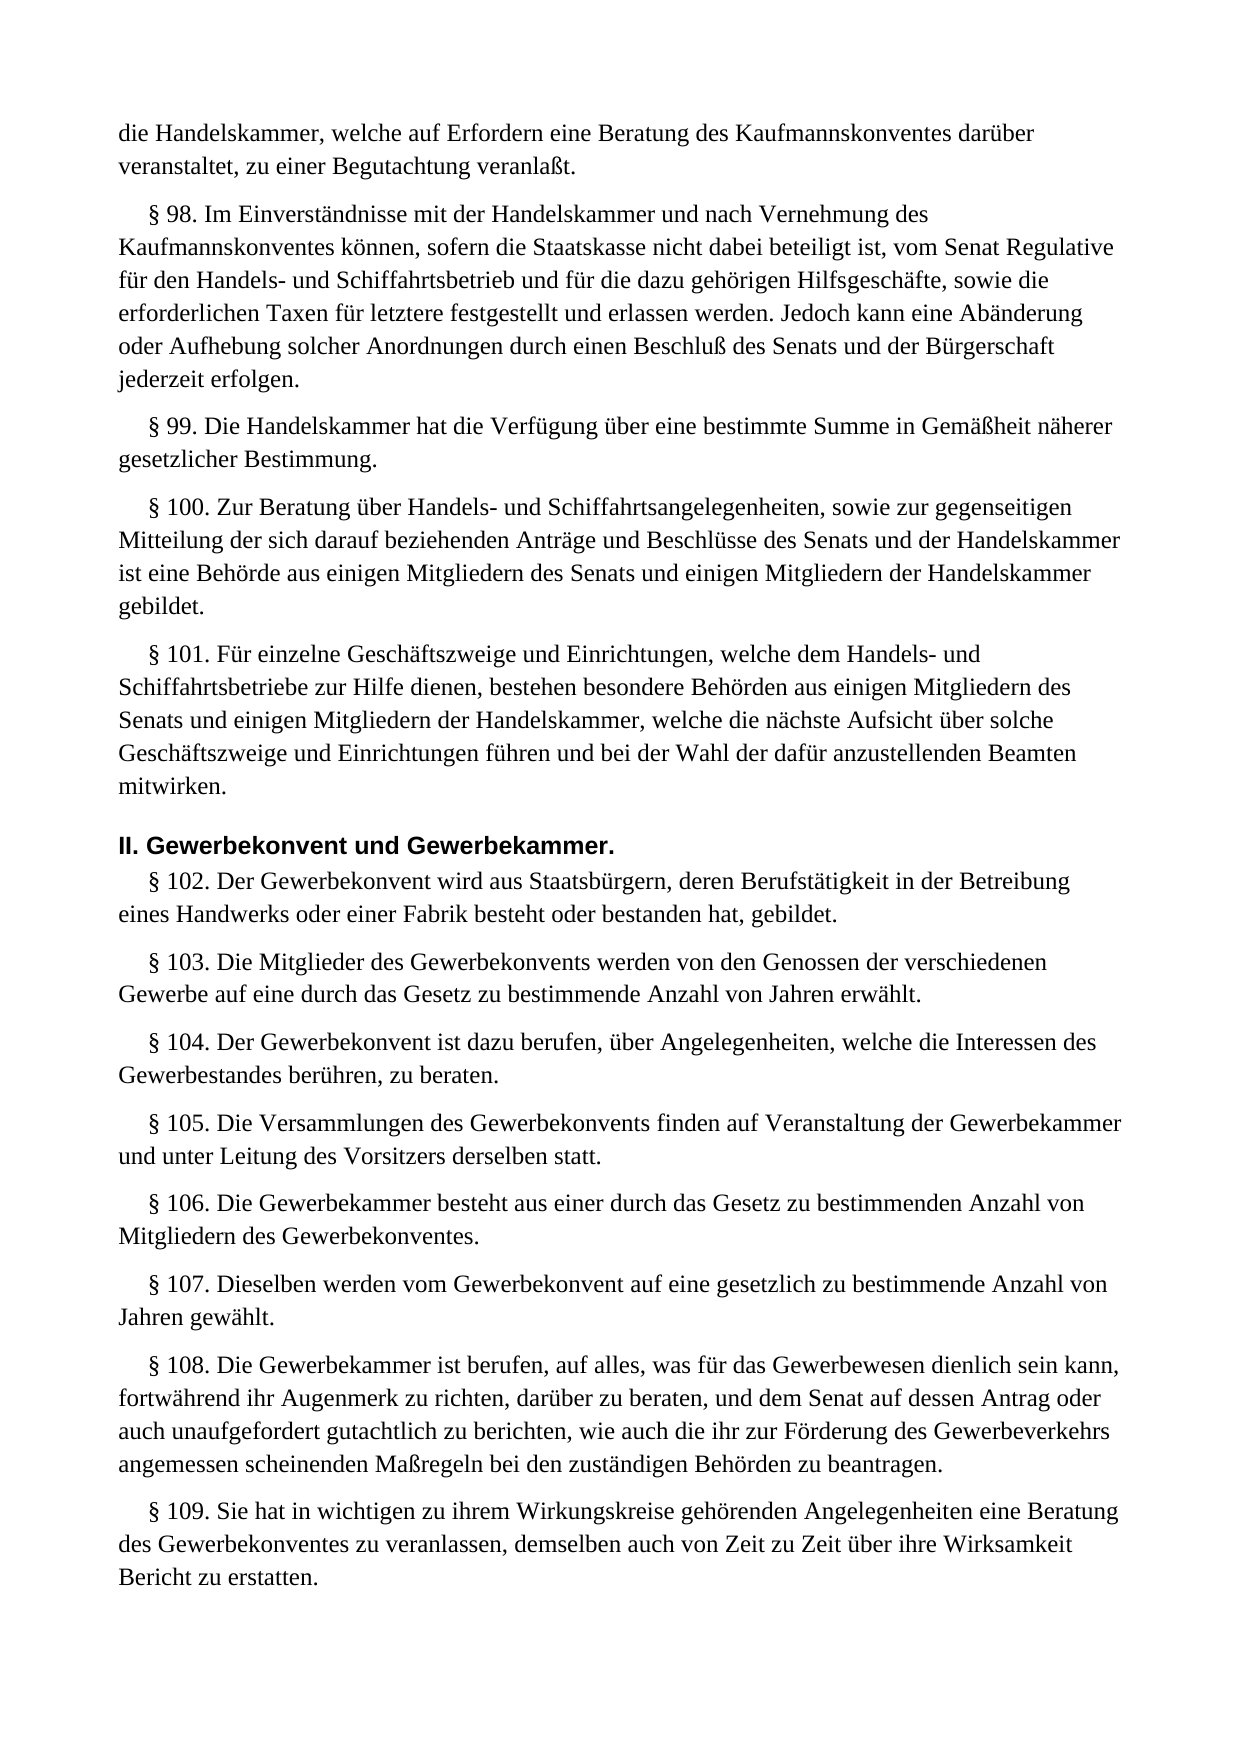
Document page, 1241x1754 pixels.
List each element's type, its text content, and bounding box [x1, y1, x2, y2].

text § 107. Dieselben werden vom Gewerbekonvent auf eine gesetzlich zu bestimmende Anzahl von Jahren gewählt. [118, 1269, 1122, 1331]
text § 100. Zur Beratung über Handels- und Schiffahrtsangelegenheiten, sowie zur gegenseitigen Mitteilung der sich darauf beziehenden Anträge und Beschlüsse des Senats und der Handelskammer ist eine Behörde aus einigen Mitgliedern des Senats und einigen Mitgliedern der Handelskammer gebildet. [118, 492, 1122, 620]
text § 103. Die Mitglieder des Gewerbekonvents werden von den Genossen der verschiedenen Gewerbe auf eine durch das Gesetz zu bestimmende Anzahl von Jahren erwählt. [118, 947, 1122, 1008]
text § 101. Für einzelne Geschäftszweige und Einrichtungen, welche dem Handels- und Schiffahrtsbetriebe zur Hilfe dienen, bestehen besondere Behörden aus einigen Mitgliedern des Senats und einigen Mitgliedern der Handelskammer, welche die nächste Aufsicht über solche Geschäftszweige und Einrichtungen führen und bei der Wahl der dafür anzustellenden Beamten mitwirken. [118, 639, 1122, 799]
text § 104. Der Gewerbekonvent ist dazu berufen, über Angelegenheiten, welche die Interessen des Gewerbestandes berühren, zu beraten. [118, 1027, 1122, 1089]
text § 109. Sie hat in wichtigen zu ihrem Wirkungskreise gehörenden Angelegenheiten eine Beratung des Gewerbekonventes zu veranlassen, demselben auch von Zeit zu Zeit über ihre Wirksamkeit Bericht zu erstatten. [118, 1496, 1122, 1591]
text § 98. Im Einverständnisse mit der Handelskammer und nach Vernehmung des Kaufmannskonventes können, sofern die Staatskasse nicht dabei beteiligt ist, vom Senat Regulative für den Handels- und Schiffahrtsbetrieb und für die dazu gehörigen Hilfsgeschäfte, sowie die erforderlichen Taxen für letztere festgestellt und erlassen werden. Jedoch kann eine Abänderung oder Aufhebung solcher Anordnungen durch einen Beschluß des Senats und der Bürgerschaft jederzeit erfolgen. [118, 199, 1122, 393]
text § 105. Die Versammlungen des Gewerbekonvents finden auf Veranstaltung der Gewerbekammer und unter Leitung des Vorsitzers derselben statt. [118, 1108, 1122, 1169]
text § 102. Der Gewerbekonvent wird aus Staatsbürgern, deren Berufstätigkeit in der Betreibung eines Handwerks oder einer Fabrik besteht oder bestanden hat, gebildet. [118, 866, 1122, 928]
text § 106. Die Gewerbekammer besteht aus einer durch das Gesetz zu bestimmenden Anzahl von Mitgliedern des Gewerbekonventes. [118, 1188, 1122, 1250]
text die Handelskammer, welche auf Erfordern eine Beratung des Kaufmannskonventes darüber veranstaltet, zu einer Begutachtung veranlaßt. [118, 118, 1122, 180]
subtitle II. Gewerbekonvent und Gewerbekammer. [118, 831, 1122, 860]
text § 99. Die Handelskammer hat die Verfügung über eine bestimmte Summe in Gemäßheit näherer gesetzlicher Bestimmung. [118, 411, 1122, 473]
text § 108. Die Gewerbekammer ist berufen, auf alles, was für das Gewerbewesen dienlich sein kann, fortwährend ihr Augenmerk zu richten, darüber zu beraten, und dem Senat auf dessen Antrag oder auch unaufgefordert gutachtlich zu berichten, wie auch die ihr zur Förderung des Gewerbeverkehrs angemessen scheinenden Maßregeln bei den zuständigen Behörden zu beantragen. [118, 1350, 1122, 1477]
